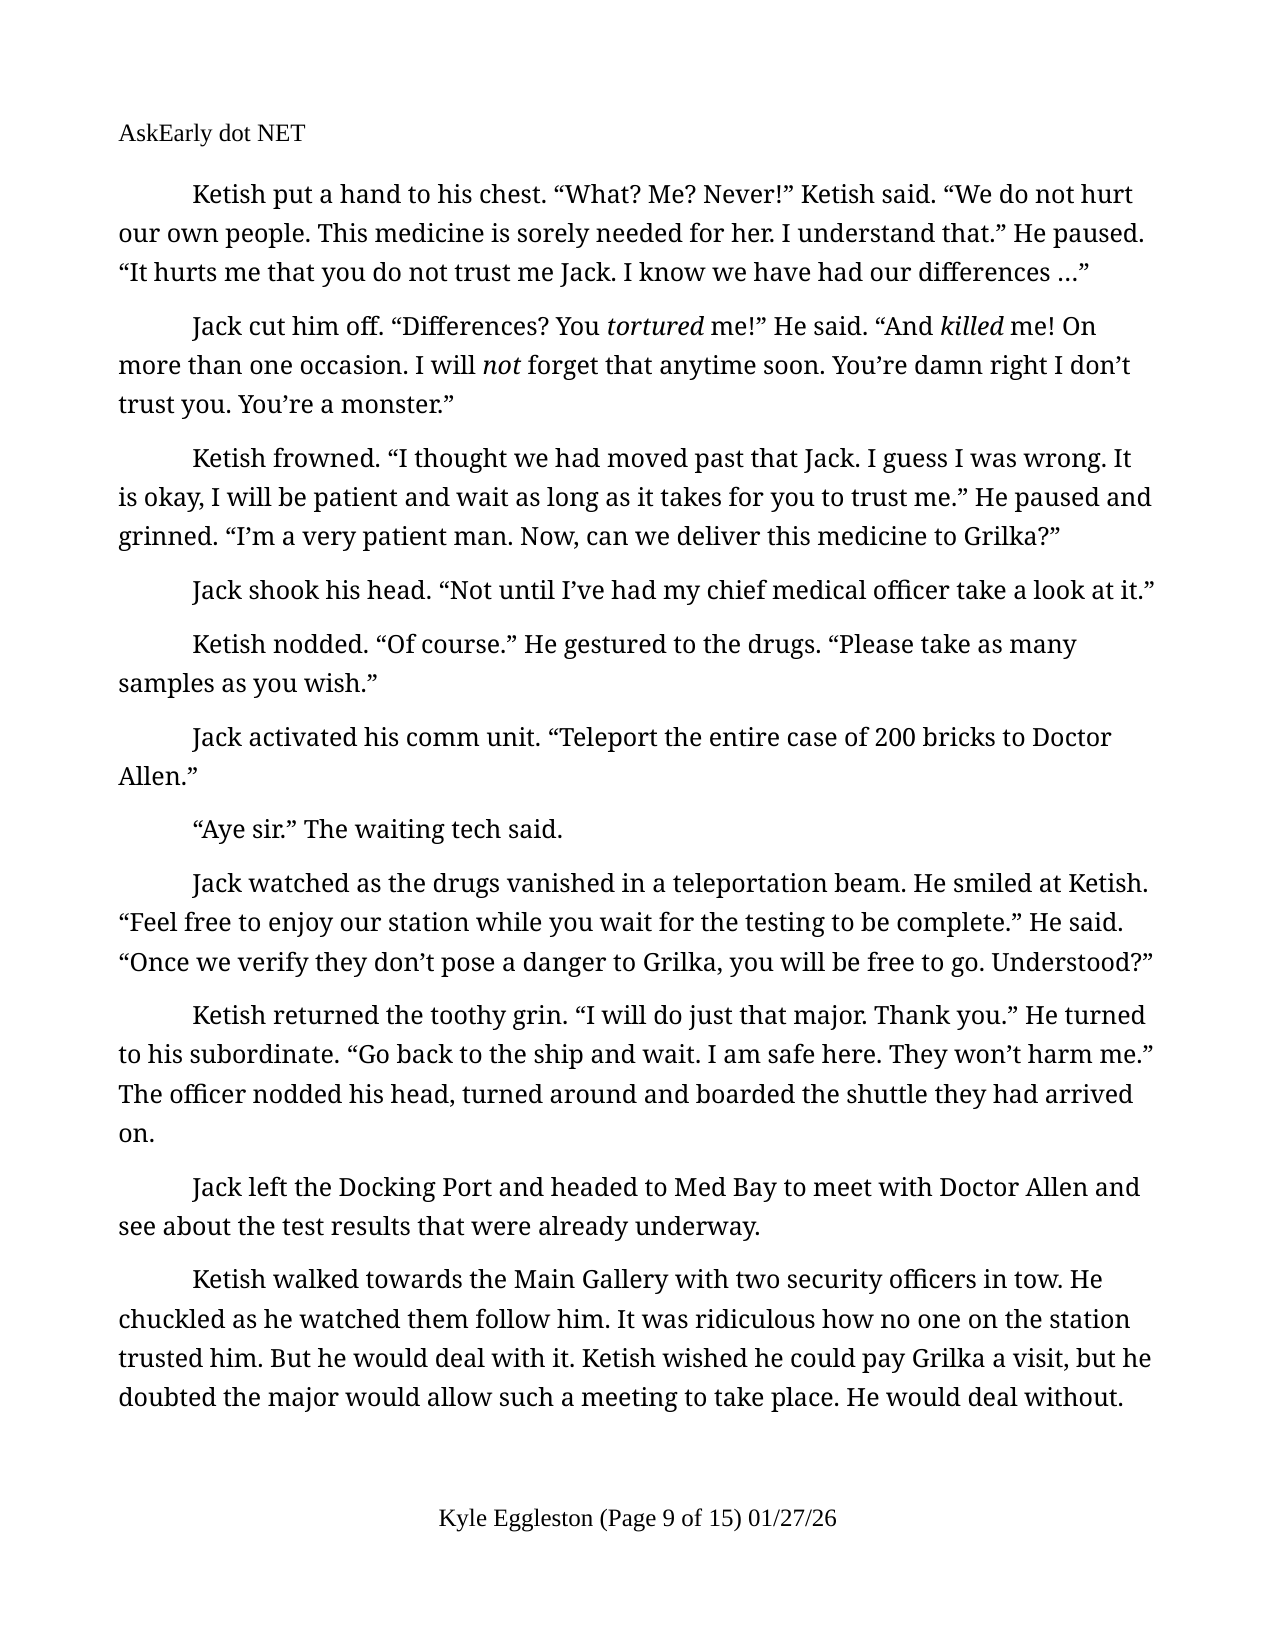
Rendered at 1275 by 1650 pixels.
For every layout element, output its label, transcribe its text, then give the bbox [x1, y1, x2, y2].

text “Aye sir.” The waiting tech said. [118, 812, 1157, 846]
text Ketish walked towards the Main Gallery with two security officers in tow. He chuckled as he watched them follow him. It was ridiculous how no one on the station trusted him. But he would deal with it. Ketish wished he could pay Grilka a visit, but he doubted the major would allow such a meeting to take place. He would deal without. [118, 1262, 1157, 1414]
text Jack cut him off. “Differences? You tortured me!” He said. “And killed me! On more than one occasion. I will not forget that anytime soon. You’re damn right I don’t trust you. You’re a monster.” [118, 308, 1157, 421]
text Jack watched as the drugs vanished in a teleportation beam. He smiled at Ketish. “Feel free to enjoy our station while you wait for the testing to be complete.” He said. “Once we verify they don’t pose a danger to Grilka, you will be free to go. Understood?” [118, 866, 1157, 978]
text Ketish returned the toothy grin. “I will do just that major. Thank you.” He turned to his subordinate. “Go back to the ship and wait. I am safe here. They won’t harm me.” The officer nodded his head, turned around and boarded the shuttle they had arrived on. [118, 998, 1157, 1149]
text Ketish frowned. “I thought we had moved past that Jack. I guess I was wrong. It is okay, I will be patient and wait as long as it takes for you to trust me.” He paused and grinned. “I’m a very patient man. Now, can we deliver this medicine to Grilka?” [118, 441, 1157, 553]
text Ketish put a hand to his chest. “What? Me? Never!” Ketish said. “We do not hurt our own people. This medicine is sorely needed for her. I understand that.” He paused. “It hurts me that you do not trust me Jack. I know we have had our differences …” [118, 176, 1157, 289]
text Jack left the Docking Port and headed to Med Bay to meet with Doctor Allen and see about the test results that were already underway. [118, 1169, 1157, 1242]
text Ketish nodded. “Of course.” He gestured to the drugs. “Please take as many samples as you wish.” [118, 626, 1157, 699]
text Jack activated his comm unit. “Teleport the entire case of 200 bricks to Doctor Allen.” [118, 719, 1157, 792]
text Jack shook his head. “Not until I’ve had my chief medical officer take a look at it.” [118, 573, 1157, 607]
